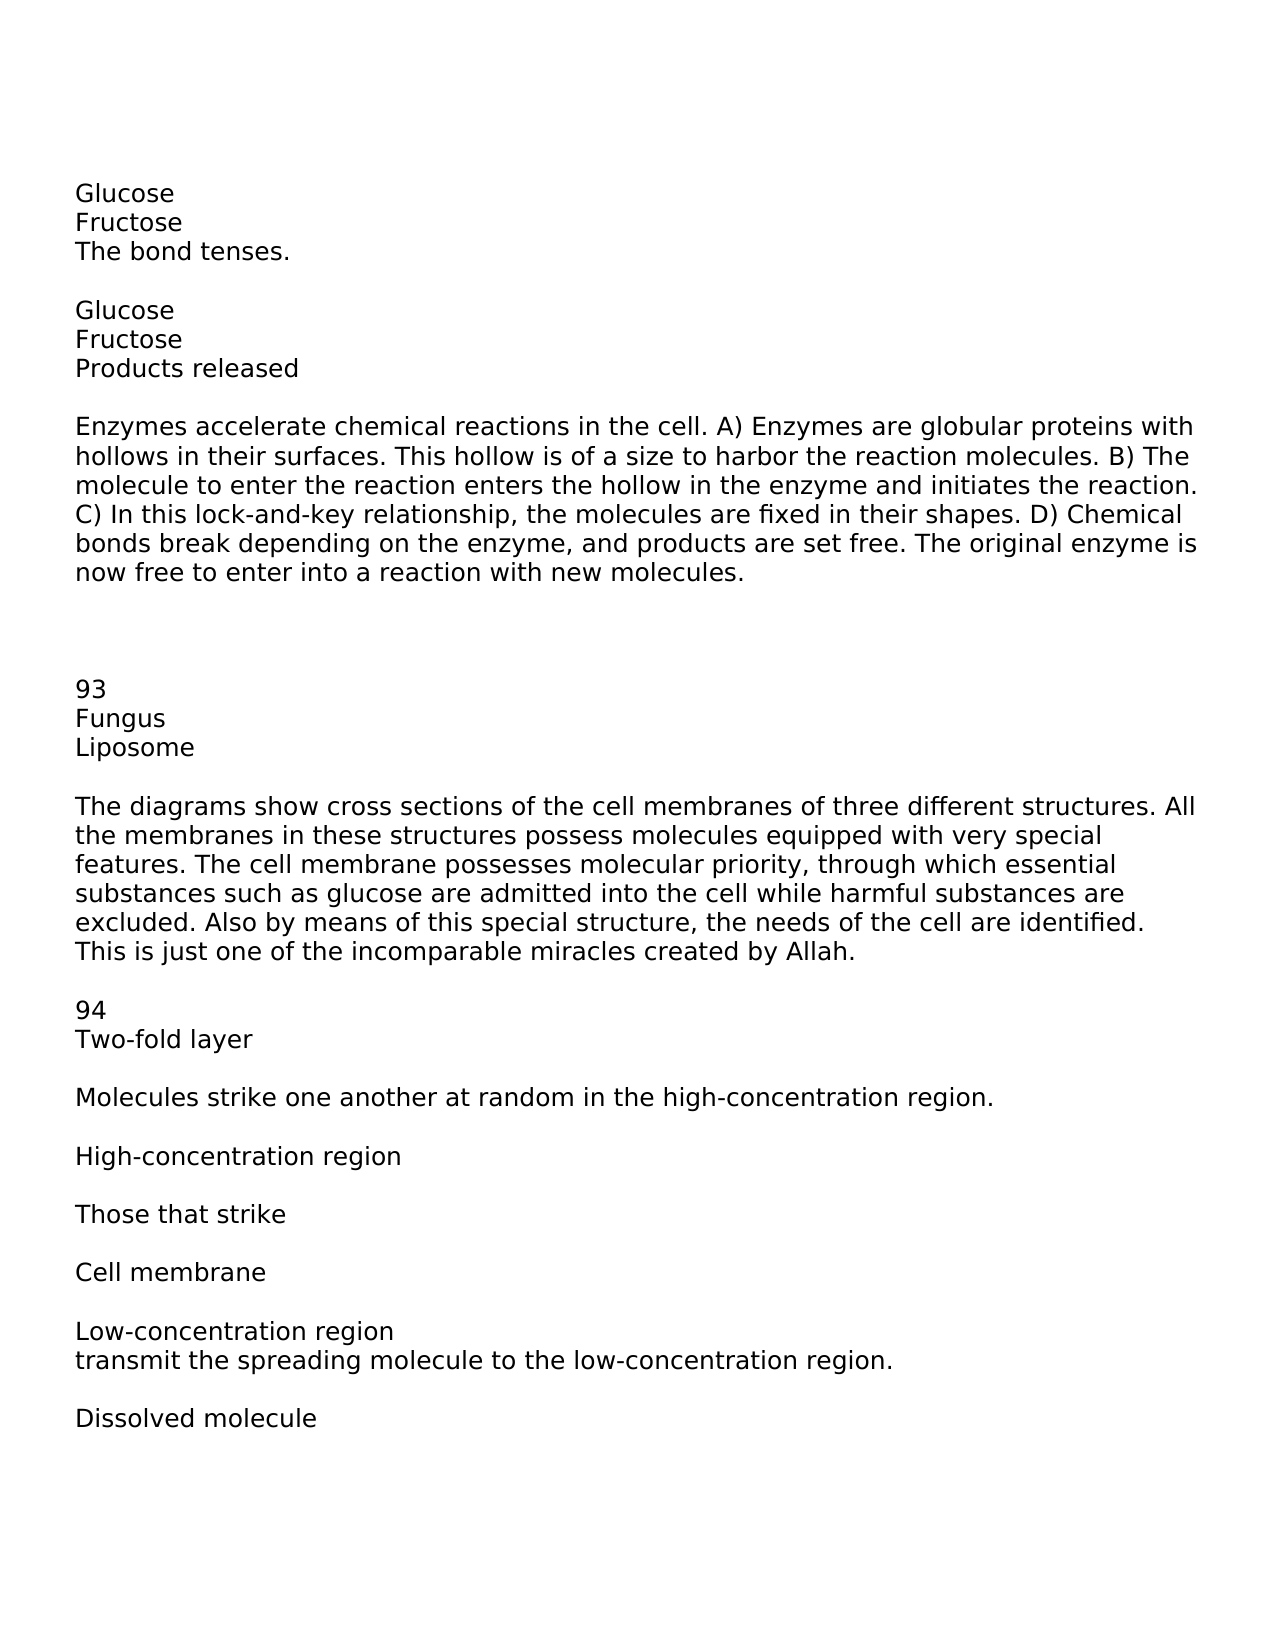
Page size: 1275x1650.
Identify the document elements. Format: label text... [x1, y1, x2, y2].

text 93 [75, 675, 1200, 704]
subtitle Glucose [75, 296, 1200, 325]
subtitle Glucose [75, 179, 1200, 208]
subtitle Fungus [75, 704, 1200, 733]
subtitle Dissolved molecule [75, 1404, 1200, 1433]
text Products released [75, 354, 1200, 383]
subtitle Two-fold layer [75, 1025, 1200, 1054]
subtitle transmit the spreading molecule to the low-concentration region. [75, 1346, 1200, 1375]
text The bond tenses. [75, 237, 1200, 267]
subtitle Liposome [75, 733, 1200, 762]
subtitle Low-concentration region [75, 1317, 1200, 1346]
subtitle Those that strike [75, 1200, 1200, 1229]
text Fructose [75, 208, 1200, 237]
text The diagrams show cross sections of the cell membranes of three different structures. All the membranes in these structures possess molecules equipped with very special features. The cell membrane possesses molecular priority, through which essential substances such as glucose are admitted into the cell while harmful substances are excluded. Also by means of this special structure, the needs of the cell are identified. This is just one of the incomparable miracles created by Allah. [75, 792, 1200, 967]
text Enzymes accelerate chemical reactions in the cell. A) Enzymes are globular proteins with hollows in their surfaces. This hollow is of a size to harbor the reaction molecules. B) The molecule to enter the reaction enters the hollow in the enzyme and initiates the reaction. C) In this lock-and-key relationship, the molecules are fixed in their shapes. D) Chemical bonds break depending on the enzyme, and products are set free. The original enzyme is now free to enter into a reaction with new molecules. [75, 412, 1200, 587]
subtitle Cell membrane [75, 1258, 1200, 1287]
text Fructose [75, 325, 1200, 354]
text 94 [75, 996, 1200, 1025]
subtitle High-concentration region [75, 1142, 1200, 1171]
subtitle Molecules strike one another at random in the high-concentration region. [75, 1083, 1200, 1112]
